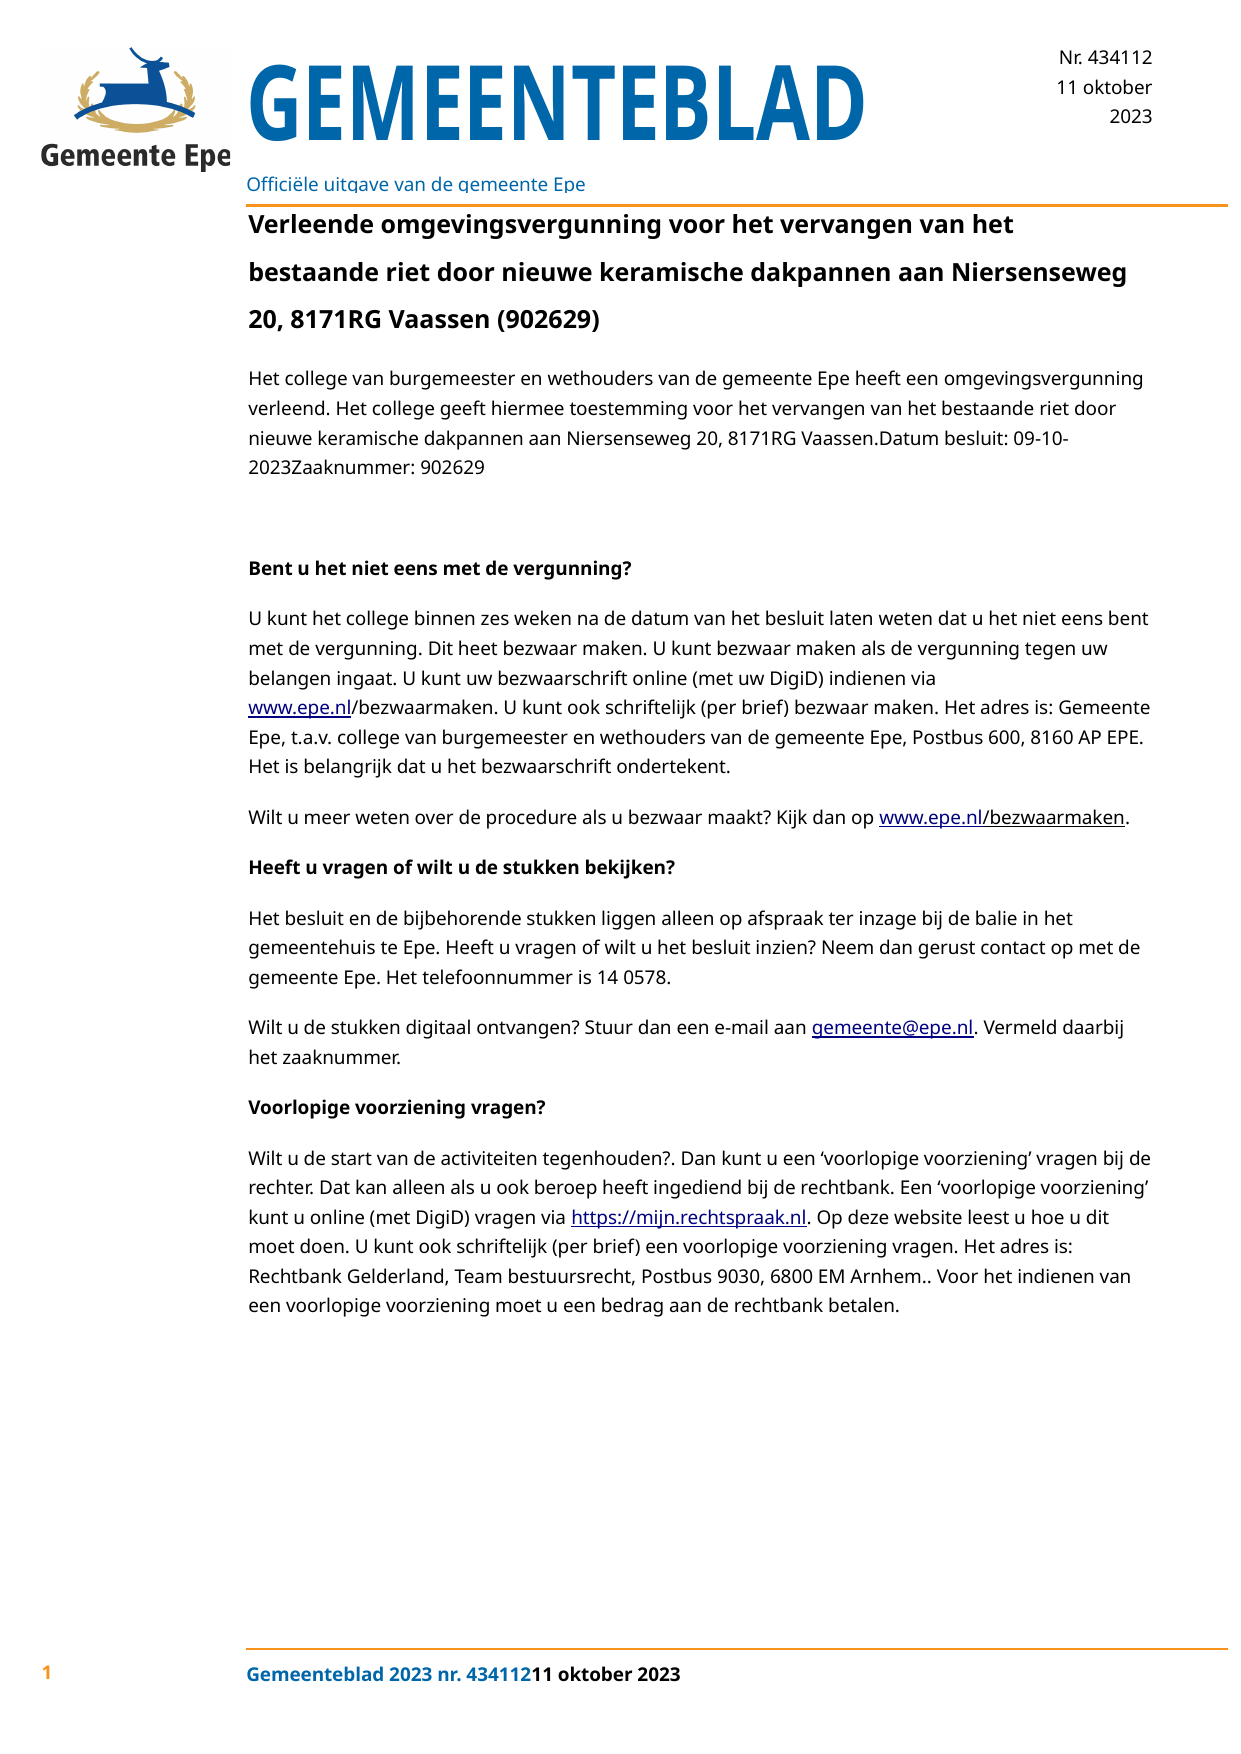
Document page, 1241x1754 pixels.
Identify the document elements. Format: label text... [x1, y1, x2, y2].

picture [41, 47, 231, 172]
text U kunt het college binnen zes weken na de datum van het besluit laten weten dat u het niet eens bent met de vergunning. Dit heet bezwaar maken. U kunt bezwaar maken als de vergunning tegen uw belangen ingaat. U kunt uw bezwaarschrift online (met uw DigiD) indienen via www.epe.nl/bezwaarmaken. U kunt ook schriftelijk (per brief) bezwaar maken. Het adres is: Gemeente Epe, t.a.v. college van burgemeester en wethouders van de gemeente Epe, Postbus 600, 8160 AP EPE. Het is belangrijk dat u het bezwaarschrift ondertekent. [248, 606, 1152, 779]
text Wilt u meer weten over de procedure als u bezwaar maakt? Kijk dan op www.epe.nl/bezwaarmaken. [248, 804, 1152, 829]
text Wilt u de start van de activiteiten tegenhouden?. Dan kunt u een ‘voorlopige voorziening’ vragen bij de rechter. Dat kan alleen als u ook beroep heeft ingediend bij de rechtbank. Een ‘voorlopige voorziening’ kunt u online (met DigiD) vragen via https://mijn.rechtspraak.nl. Op deze website leest u hoe u dit moet doen. U kunt ook schriftelijk (per brief) een voorlopige voorziening vragen. Het adres is: Rechtbank Gelderland, Team bestuursrecht, Postbus 9030, 6800 EM Arnhem.. Voor het indienen van een voorlopige voorziening moet u een bedrag aan de rechtbank betalen. [248, 1145, 1152, 1318]
text Het college van burgemeester en wethouders van de gemeente Epe heeft een omgevingsvergunning verleend. Het college geeft hiermee toestemming voor het vervangen van het bestaande riet door nieuwe keramische dakpannen aan Niersenseweg 20, 8171RG Vaassen.Datum besluit: 09-10-2023Zaaknummer: 902629 [248, 366, 1152, 480]
text Het besluit en de bijbehorende stukken liggen alleen op afspraak ter inzage bij de balie in het gemeentehuis te Epe. Heeft u vragen of wilt u het besluit inzien? Neem dan gerust contact op met de gemeente Epe. Het telefoonnummer is 14 0578. [248, 905, 1152, 989]
text Heeft u vragen of wilt u de stukken bekijken? [248, 854, 1152, 880]
text Voorlopige voorziening vragen? [248, 1094, 1152, 1120]
text Wilt u de stukken digitaal ontvangen? Stuur dan een e-mail aan gemeente@epe.nl. Vermeld daarbij het zaaknummer. [248, 1014, 1152, 1069]
text Verleende omgevingsvergunning voor het vervangen van het bestaande riet door nieuwe keramische dakpannen aan Niersenseweg 20, 8171RG Vaassen (902629) [248, 207, 1152, 336]
text Bent u het niet eens met de vergunning? [248, 555, 1152, 581]
